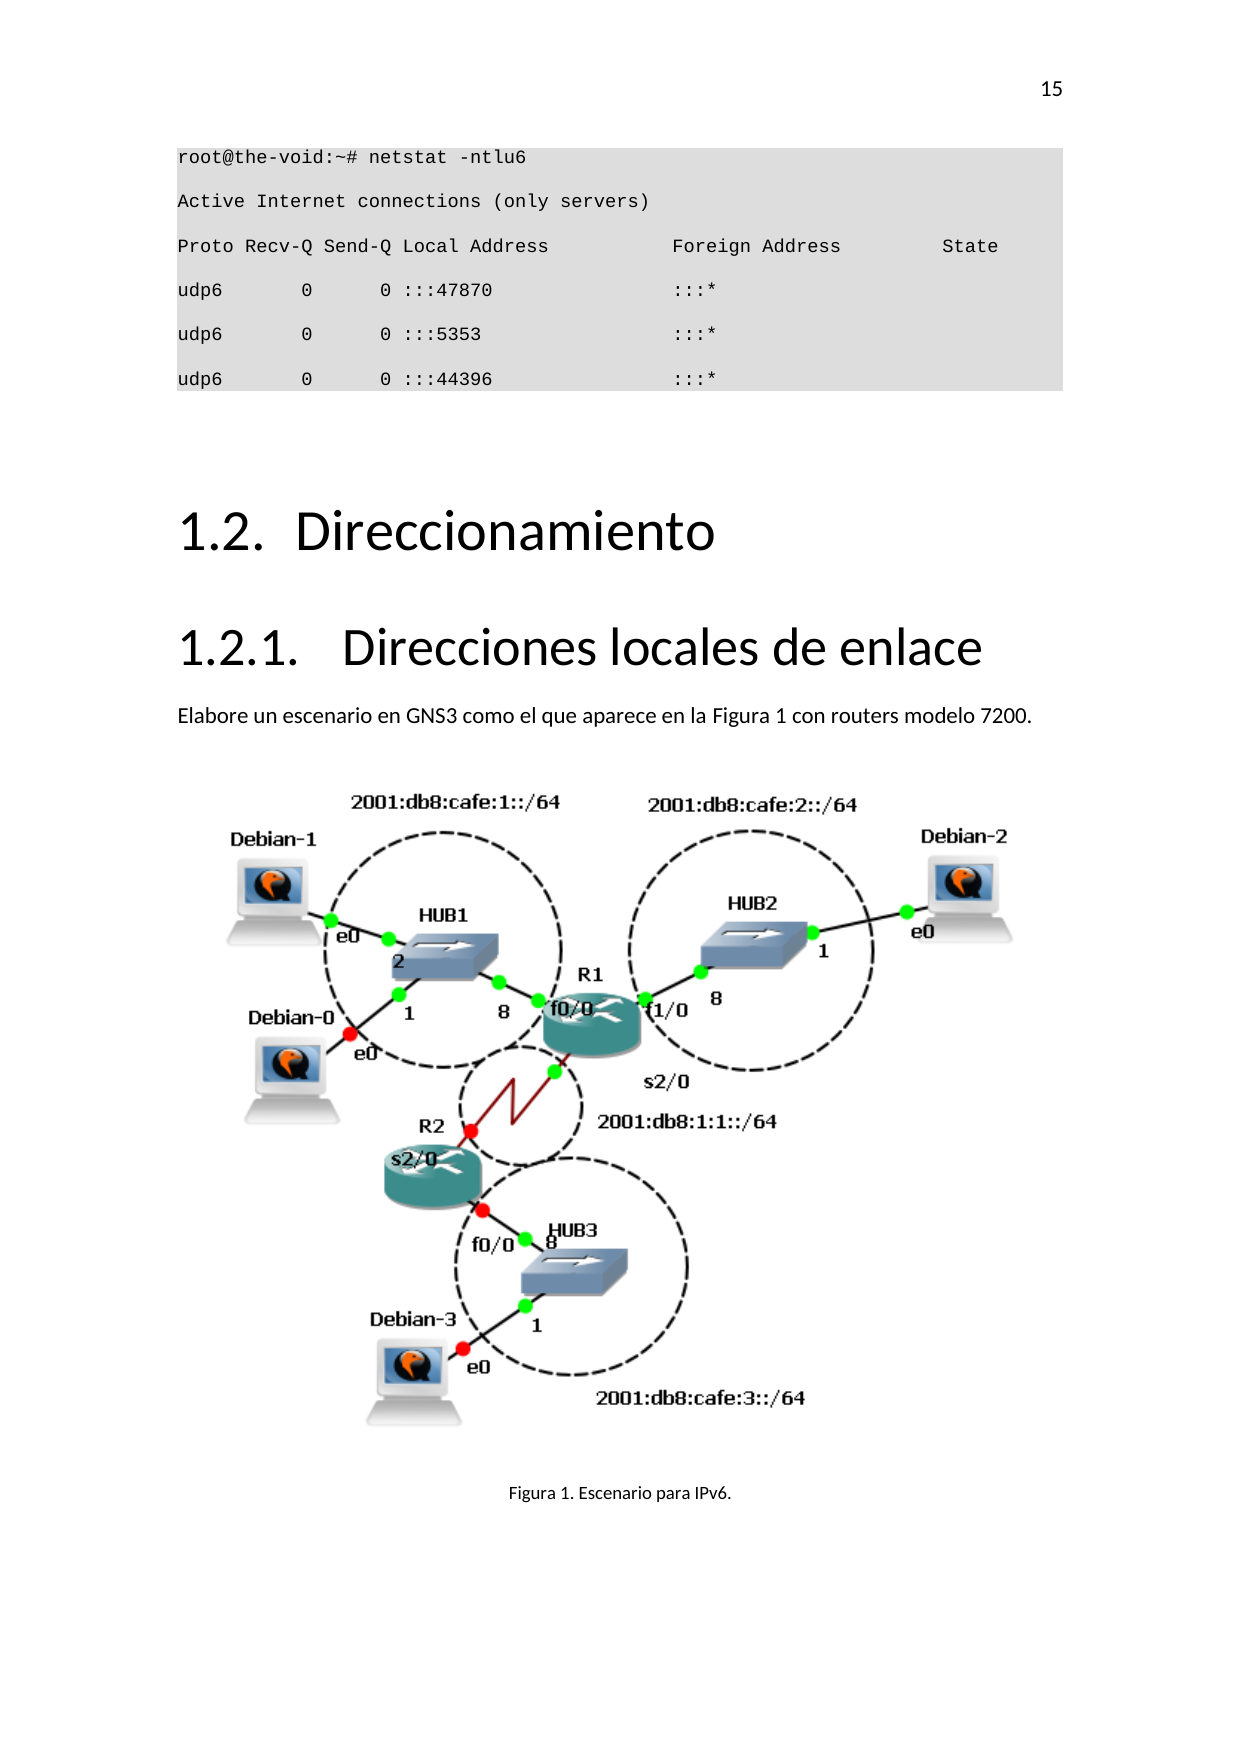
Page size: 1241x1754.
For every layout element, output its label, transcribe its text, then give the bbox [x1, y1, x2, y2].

text udp6 0 0 :::5353 :::* [177, 325, 1063, 346]
subtitle Direccionamiento [177, 493, 1063, 565]
subtitle Direcciones locales de enlace [177, 613, 1063, 679]
text udp6 0 0 :::44396 :::* [177, 369, 1063, 391]
text Elabore un escenario en GNS3 como el que aparece en la Figura 1 con routers modelo 7200. [177, 701, 1063, 729]
text Figura 1. Escenario para IPv6. [177, 1481, 1063, 1504]
text Active Internet connections (only servers) [177, 192, 1063, 213]
text udp6 0 0 :::47870 :::* [177, 281, 1063, 302]
text Proto Recv-Q Send-Q Local Address Foreign Address State [177, 236, 1063, 258]
text root@the-void:~# netstat -ntlu6 [177, 148, 1063, 169]
picture [196, 754, 1044, 1457]
